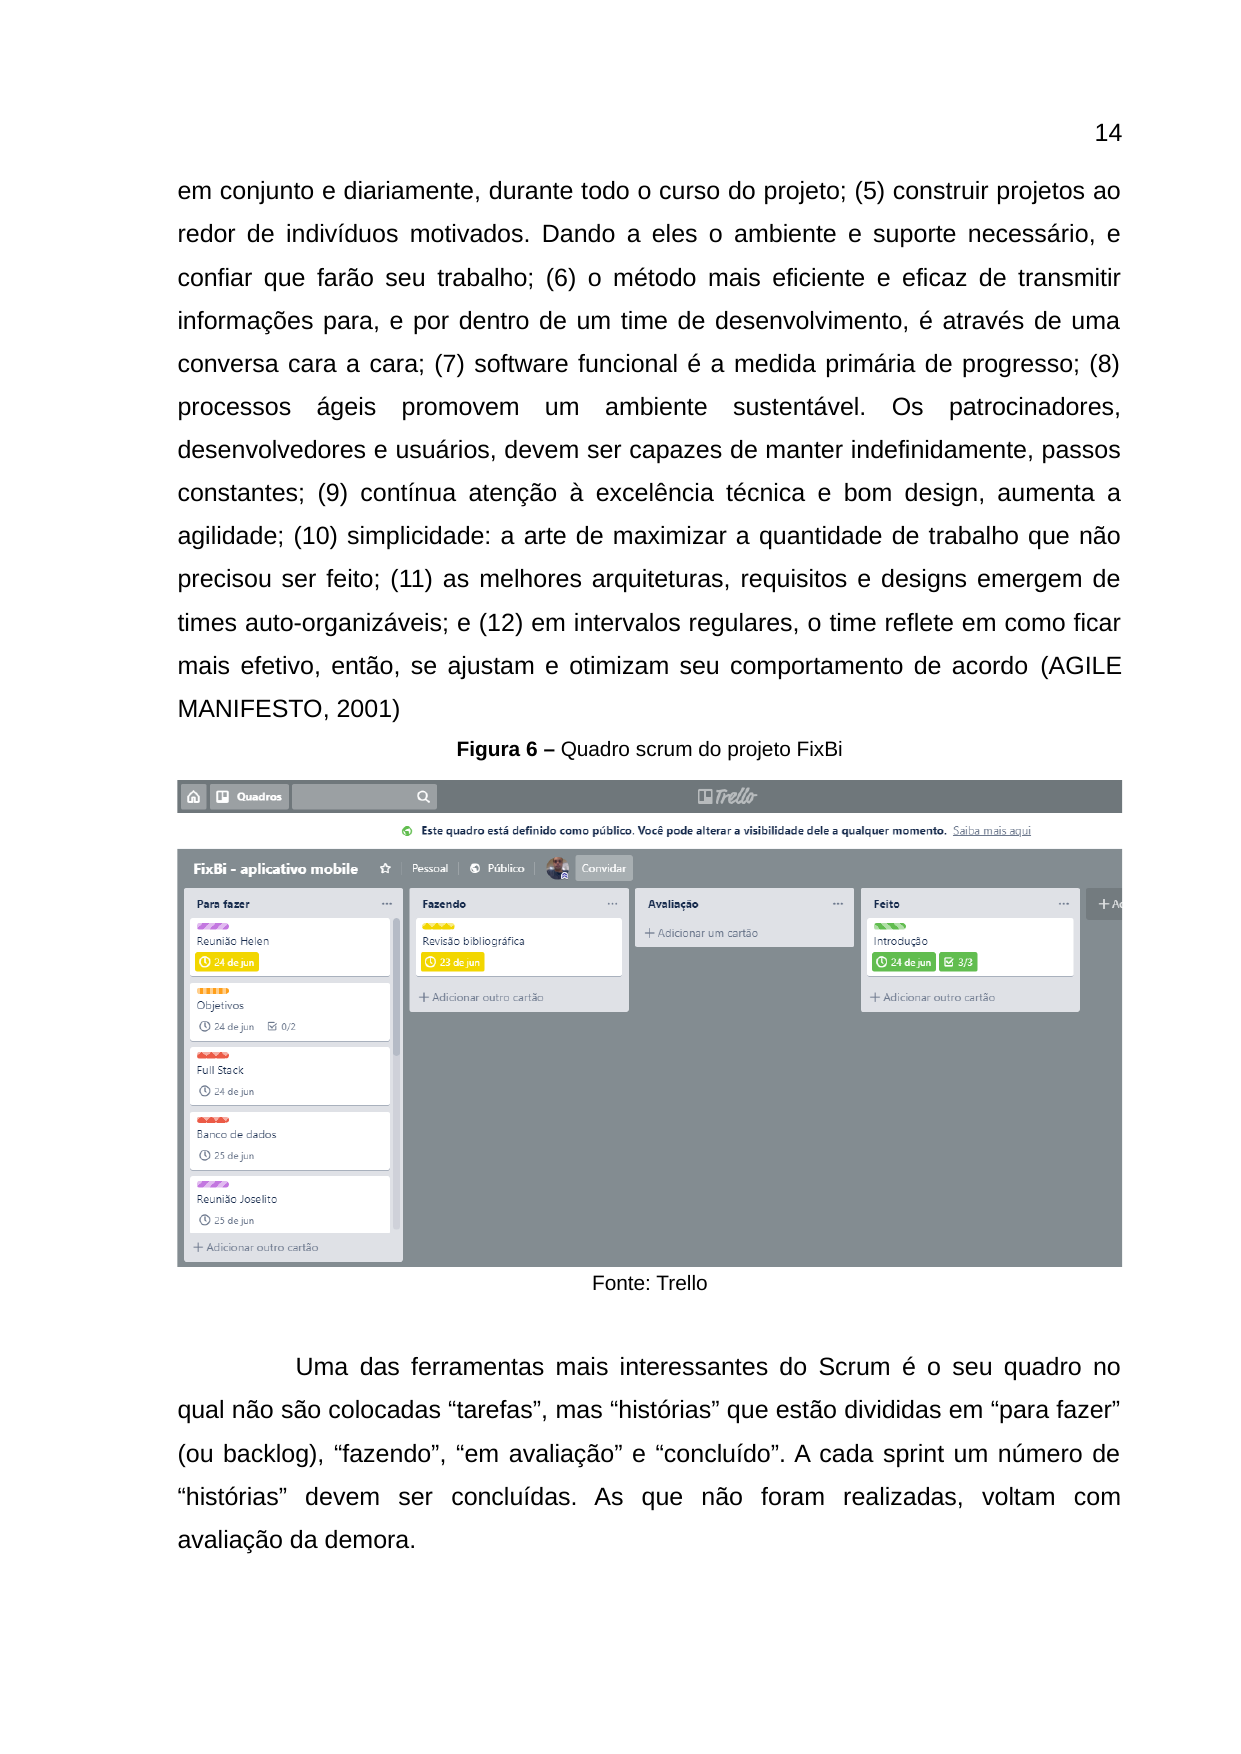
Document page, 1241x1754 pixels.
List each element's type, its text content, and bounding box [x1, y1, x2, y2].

picture [177, 780, 1123, 1267]
text Uma das ferramentas mais interessantes do Scrum é o seu quadro no qual não são colocadas “tarefas”, mas “histórias” que estão divididas em “para fazer” (ou backlog), “fazendo”, “em avaliação” e “concluído”. A cada sprint um número de “histórias” devem ser concluídas. As que não foram realizadas, voltam com avaliação da demora. [177, 1352, 1122, 1554]
text Figura 6 – Quadro scrum do projeto FixBi [177, 737, 1122, 761]
text em conjunto e diariamente, durante todo o curso do projeto; (5) construir projetos ao redor de indivíduos motivados. Dando a eles o ambiente e suporte necessário, e confiar que farão seu trabalho; (6) o método mais eficiente e eficaz de transmitir informações para, e por dentro de um time de desenvolvimento, é através de uma conversa cara a cara; (7) software funcional é a medida primária de progresso; (8) processos ágeis promovem um ambiente sustentável. Os patrocinadores, desenvolvedores e usuários, devem ser capazes de manter indefinidamente, passos constantes; (9) contínua atenção à excelência técnica e bom design, aumenta a agilidade; (10) simplicidade: a arte de maximizar a quantidade de trabalho que não precisou ser feito; (11) as melhores arquiteturas, requisitos e designs emergem de times auto-organizáveis; e (12) em intervalos regulares, o time reflete em como ficar mais efetivo, então, se ajustam e otimizam seu comportamento de acordo (AGILE MANIFESTO, 2001) [177, 176, 1122, 723]
text Fonte: Trello [177, 1267, 1122, 1295]
